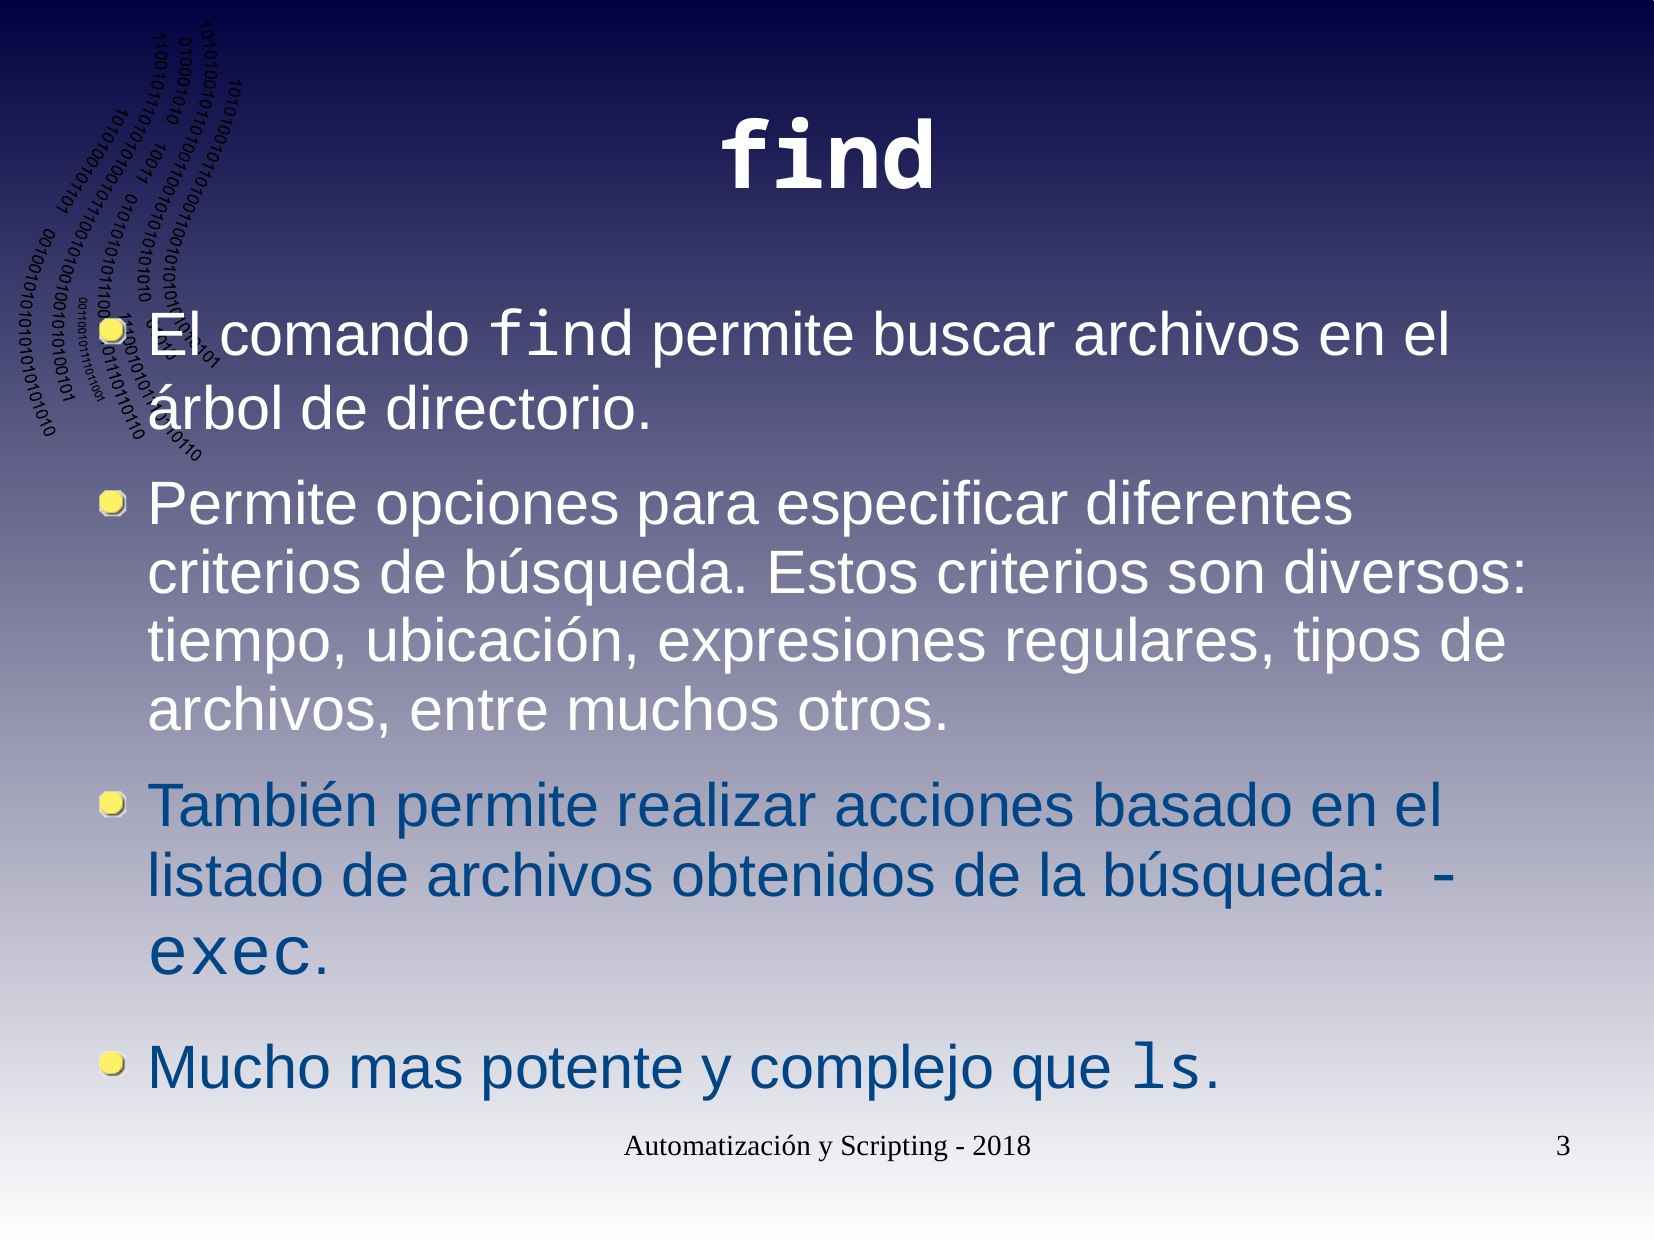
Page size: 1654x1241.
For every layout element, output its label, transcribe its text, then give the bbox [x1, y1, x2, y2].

title find [82, 49, 1571, 257]
list El comando find permite buscar archivos en el árbol de directorio. Permite opciones para especificar diferentes criterios de búsqueda. Estos criterios son diversos: tiempo, ubicación, expresiones regulares, tipos de archivos, entre muchos otros. También permite realizar acciones basado en el listado de archivos obtenidos de la búsqueda: -exec. Mucho mas potente y complejo que ls. [82, 290, 1571, 1111]
picture [18, 20, 243, 461]
